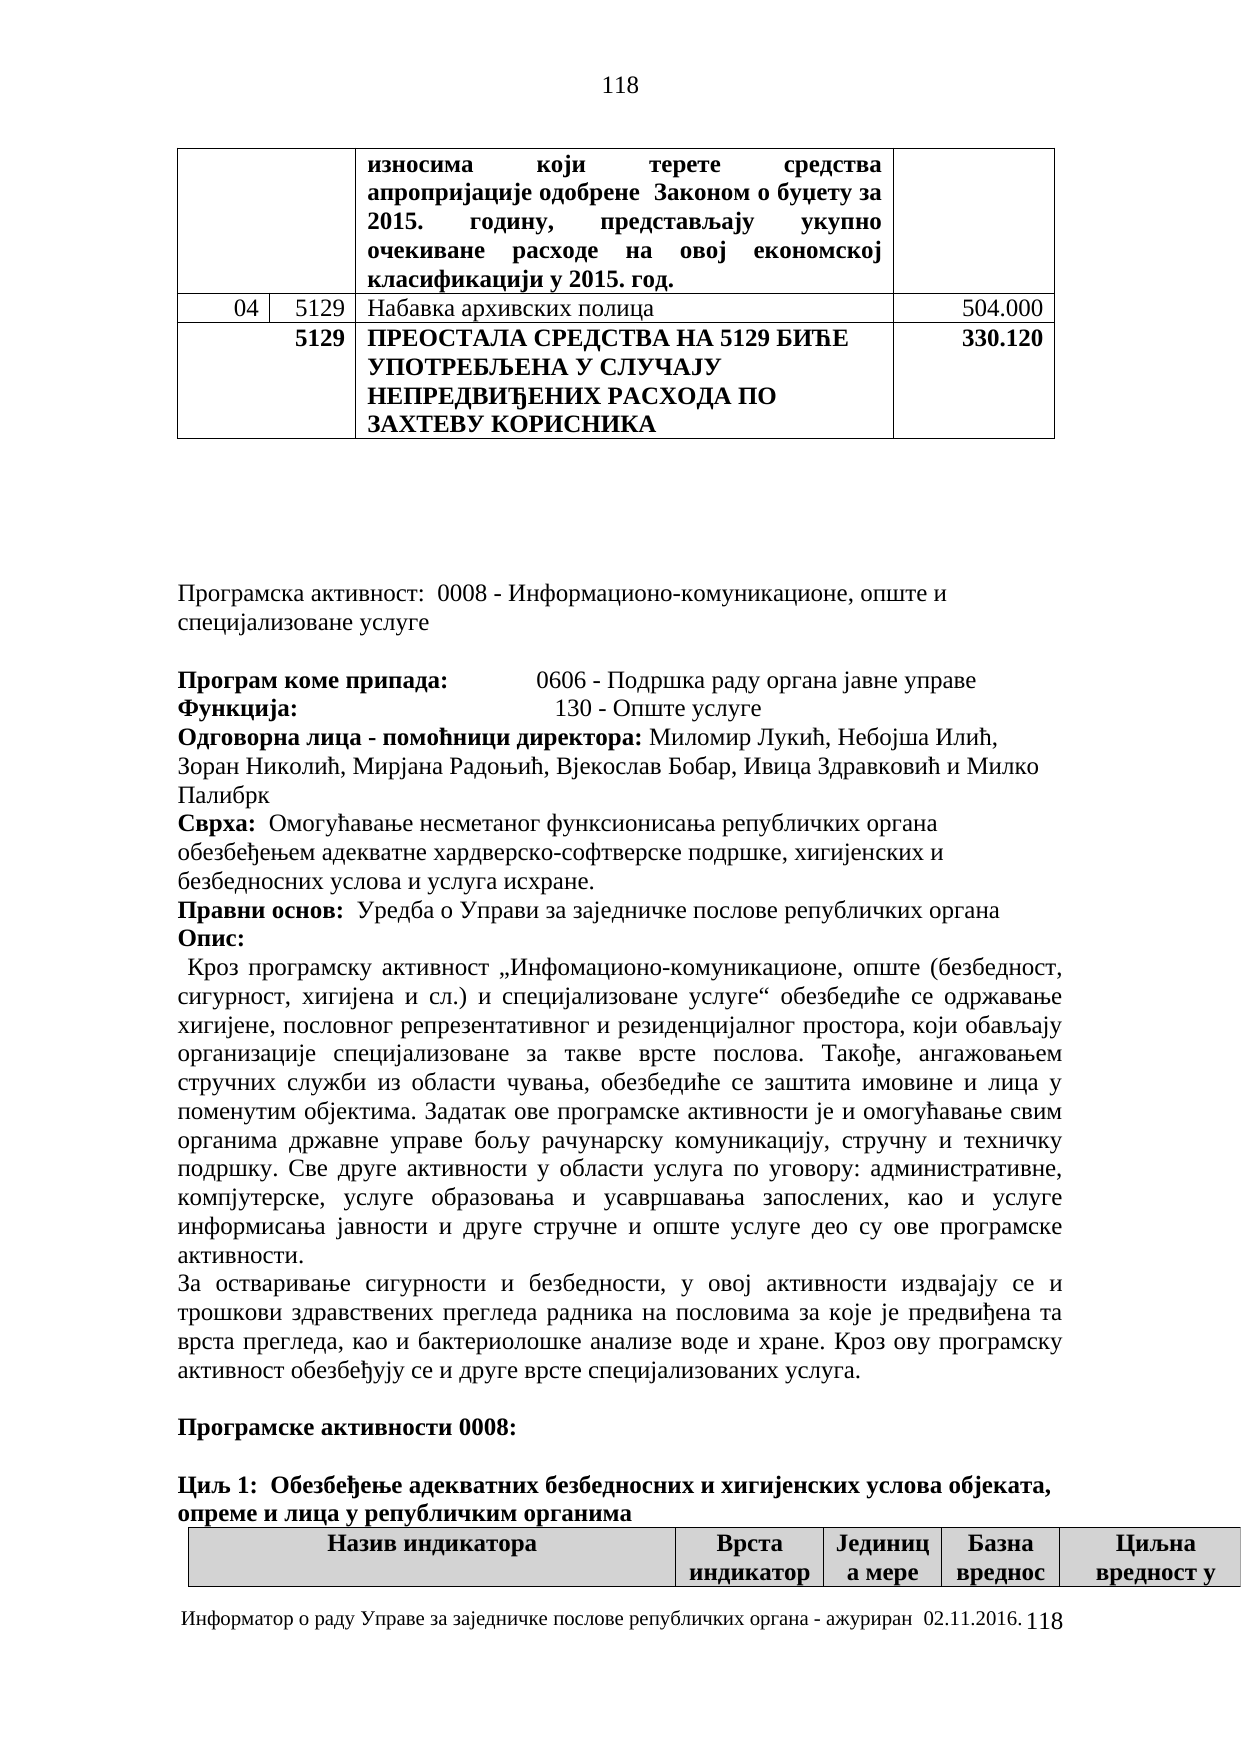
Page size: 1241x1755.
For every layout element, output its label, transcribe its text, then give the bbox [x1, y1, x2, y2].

text Опис: [177, 923, 1063, 952]
table_header Врста индикатор [676, 1528, 823, 1586]
table_cell 504.000 [894, 294, 1054, 322]
text Програмска активност: 0008 - Информационо-комуникационе, опште и специјализоване услуге [177, 578, 1063, 636]
table_cell износима који терете средства апропријације одобрене Законом о буџету за 2015. годину, представљају укупно очекиване расходе на овој економској класификацији у 2015. год. [356, 149, 893, 292]
table_cell 330.120 [894, 323, 1054, 438]
table_header Циљна вредност у [1060, 1528, 1240, 1586]
table_cell ПРЕОСТАЛА СРЕДСТВА НА 5129 БИЋЕ УПОТРЕБЉЕНА У СЛУЧАЈУ НЕПРЕДВИЂЕНИХ РАСХОДА ПО ЗАХТЕВУ КОРИСНИКА [356, 323, 893, 438]
table_header Јединица мере [824, 1528, 941, 1586]
table_cell [894, 149, 1054, 292]
table_cell Набавка архивских полица [356, 294, 893, 322]
table_cell [178, 149, 355, 292]
table_header Назив индикатора [189, 1528, 675, 1586]
table_cell 5129 [178, 323, 355, 438]
table_cell 5129 [270, 294, 355, 322]
text Циљ 1: Обезбеђење адекватних безбедносних и хигијенских услова објеката, опреме и лица у републичким органима [177, 1441, 1063, 1527]
text Кроз програмску активност „Инфомационо-комуникационе, опште (безбедност, сигурност, хигијена и сл.) и специјализоване услуге“ обезбедиће се одржавање хигијене, пословног репрезентативног и резиденцијалног простора, који обављају организације специјализоване за такве врсте послова. Такође, ангажовањем стручних служби из области чувања, обезбедиће се заштита имовине и лица у поменутим објектима. Задатак ове програмске активности је и омогућавање свим органима државне управе бољу рачунарску комуникацију, стручну и техничку подршку. Све друге активности у области услуга по уговору: административне, компјутерске, услуге образовања и усавршавања запослених, као и услуге информисања јавности и друге стручне и опште услуге део су ове програмске активности. За остваривање сигурности и безбедности, у овој активности издвајају се и трошкови здравствених прегледа радника на пословима за које је предвиђена та врста прегледа, као и бактериолошке анализе воде и хране. Кроз ову програмску активност обезбеђују сe и друге врсте специјализованих услуга. [177, 952, 1063, 1383]
text Програмске активности 0008: [177, 1412, 1063, 1441]
table_cell 04 [178, 294, 269, 322]
table_header Базна вреднос [942, 1528, 1059, 1586]
text Програм коме припада: 0606 - Подршка раду органа јавне управе Функција: 130 - Опште услуге Одговорна лица - помоћници директора: Миломир Лукић, Небојша Илић, Зоран Николић, Мирјана Радоњић, Вјекослав Бобар, Ивица Здравковић и Милко Палибрк Сврха: Омогућавање несметаног функсионисања републичких органа обезбеђењем адекватне хардверско-софтверске подршке, хигијенских и безбедносних услова и услуга исхране. Правни основ: Уредба о Управи за заједничке послове републичких органа [177, 636, 1063, 923]
